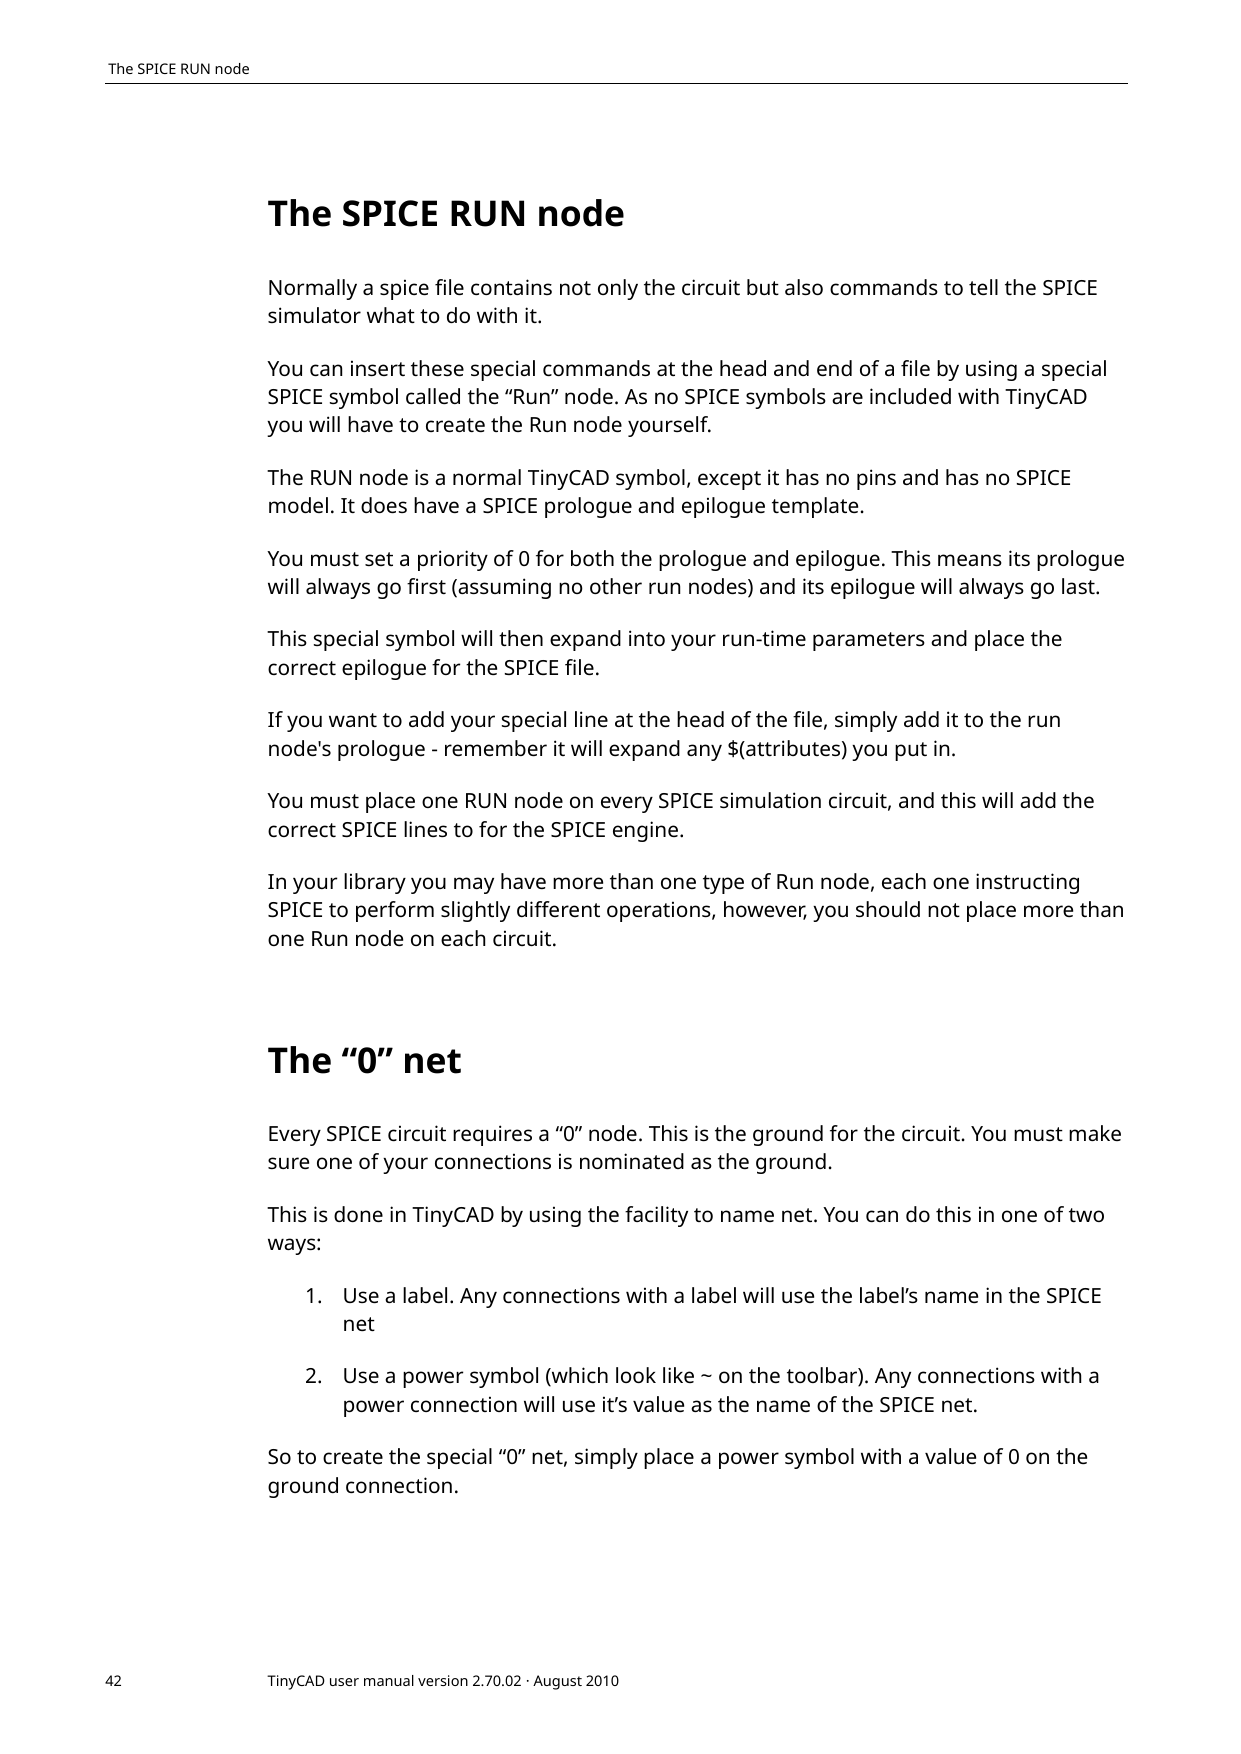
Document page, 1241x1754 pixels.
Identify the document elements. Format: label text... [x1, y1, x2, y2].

text So to create the special “0” net, simply place a power symbol with a value of 0 on the ground connection. [267, 1442, 1128, 1499]
list Use a label. Any connections with a label will use the label’s name in the SPICE net [305, 1281, 1128, 1338]
subtitle The “0” net [267, 1035, 1128, 1083]
text If you want to add your special line at the head of the file, simply add it to the run node's prologue - remember it will expand any $(attributes) you put in. [267, 705, 1128, 762]
text In your library you may have more than one type of Run node, each one instructing SPICE to perform slightly different operations, however, you should not place more than one Run node on each circuit. [267, 867, 1128, 952]
subtitle The SPICE RUN node [267, 189, 1128, 237]
text The RUN node is a normal TinyCAD symbol, except it has no pins and has no SPICE model. It does have a SPICE prologue and epilogue template. [267, 463, 1128, 520]
text Normally a spice file contains not only the circuit but also commands to tell the SPICE simulator what to do with it. [267, 273, 1128, 330]
list Use a power symbol (which look like ~ on the toolbar). Any connections with a power connection will use it’s value as the name of the SPICE net. [305, 1362, 1128, 1418]
text This is done in TinyCAD by using the facility to name net. You can do this in one of two ways: [267, 1200, 1128, 1257]
text Every SPICE circuit requires a “0” node. This is the ground for the circuit. You must make sure one of your connections is nominated as the ground. [267, 1119, 1128, 1176]
text You must set a priority of 0 for both the prologue and epilogue. This means its prologue will always go first (assuming no other run nodes) and its epilogue will always go last. [267, 544, 1128, 601]
text You must place one RUN node on every SPICE simulation circuit, and this will add the correct SPICE lines to for the SPICE engine. [267, 786, 1128, 843]
text This special symbol will then expand into your run-time parameters and place the correct epilogue for the SPICE file. [267, 624, 1128, 681]
text You can insert these special commands at the head and end of a file by using a special SPICE symbol called the “Run” node. As no SPICE symbols are included with TinyCAD you will have to create the Run node yourself. [267, 354, 1128, 439]
